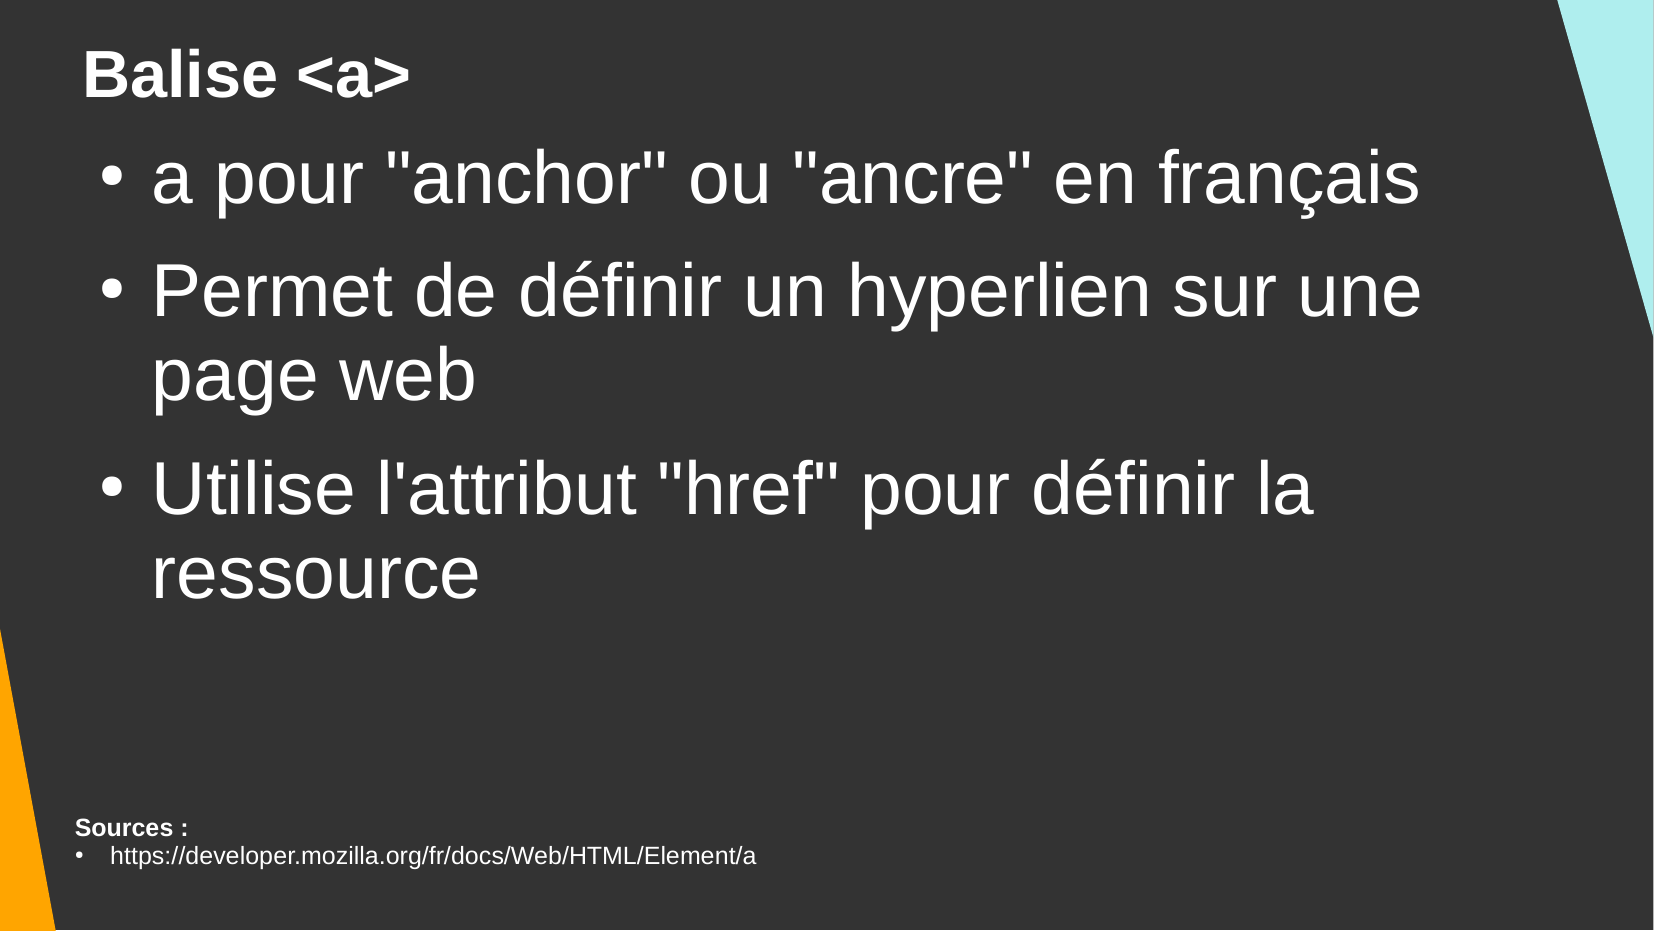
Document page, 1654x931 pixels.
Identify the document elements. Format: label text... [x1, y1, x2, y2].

text_box [1557, 0, 1654, 340]
text_box Sources : https://developer.mozilla.org/fr/docs/Web/HTML/Element/a [60, 806, 1546, 931]
title Balise <a> [82, 37, 1571, 114]
list a pour "anchor" ou "ancre" en français Permet de définir un hyperlien sur une page web Utilise l'attribut "href" pour définir la ressource [80, 135, 1605, 629]
text_box [0, 628, 56, 931]
